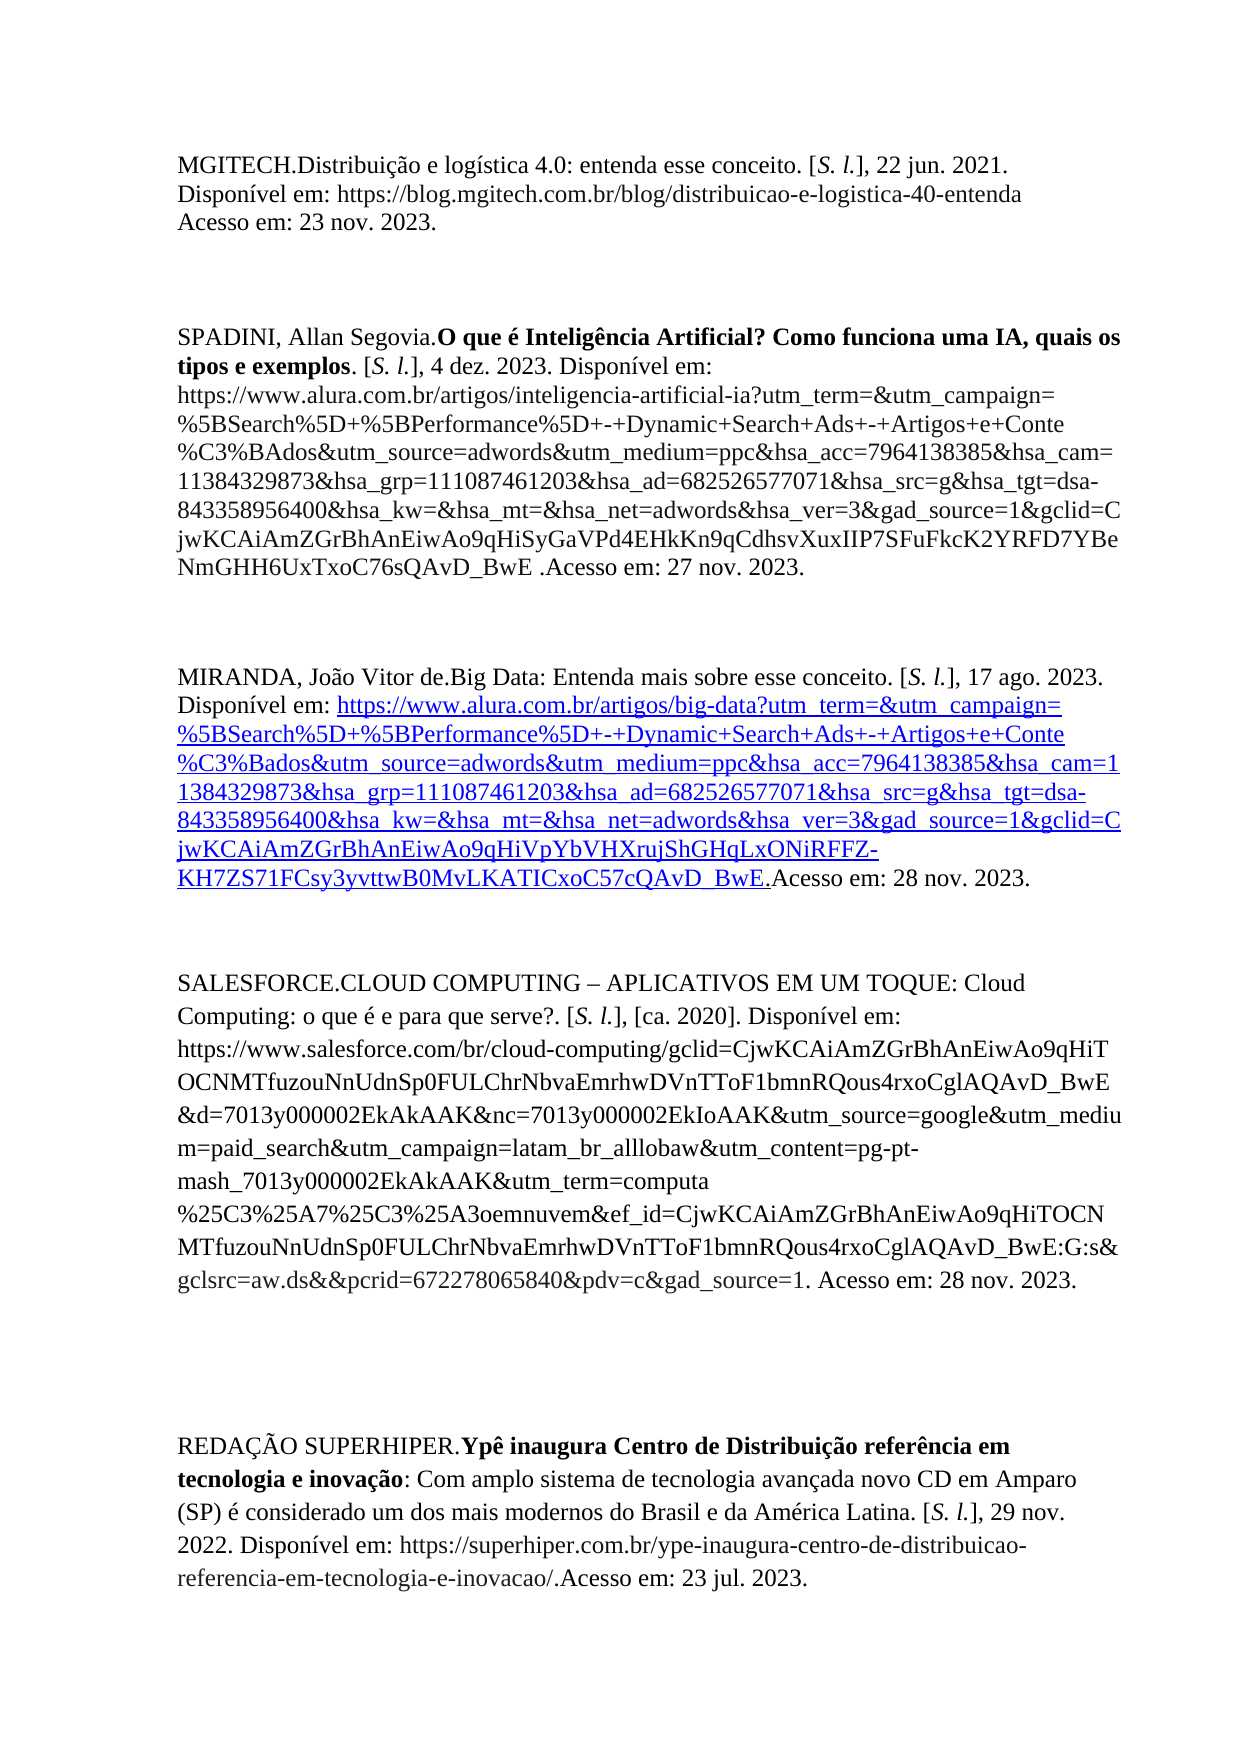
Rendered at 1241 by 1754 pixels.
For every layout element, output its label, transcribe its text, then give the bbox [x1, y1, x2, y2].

text REDAÇÃO SUPERHIPER.Ypê inaugura Centro de Distribuição referência em tecnologia e inovação: Com amplo sistema de tecnologia avançada novo CD em Amparo (SP) é considerado um dos mais modernos do Brasil e da América Latina. [S. l.], 29 nov. 2022. Disponível em: https://superhiper.com.br/ype-inaugura-centro-de-distribuicao-referencia-em-tecnologia-e-inovacao/.Acesso em: 23 jul. 2023. [177, 1431, 1123, 1592]
text SPADINI, Allan Segovia.O que é Inteligência Artificial? Como funciona uma IA, quais os tipos e exemplos. [S. l.], 4 dez. 2023. Disponível em: https://www.alura.com.br/artigos/inteligencia-artificial-ia?utm_term=&utm_campaign=%5BSearch%5D+%5BPerformance%5D+-+Dynamic+Search+Ads+-+Artigos+e+Conte%C3%BAdos&utm_source=adwords&utm_medium=ppc&hsa_acc=7964138385&hsa_cam=11384329873&hsa_grp=111087461203&hsa_ad=682526577071&hsa_src=g&hsa_tgt=dsa-843358956400&hsa_kw=&hsa_mt=&hsa_net=adwords&hsa_ver=3&gad_source=1&gclid=CjwKCAiAmZGrBhAnEiwAo9qHiSyGaVPd4EHkKn9qCdhsvXuxIIP7SFuFkcK2YRFD7YBeNmGHH6UxTxoC76sQAvD_BwE .Acesso em: 27 nov. 2023. [177, 322, 1123, 581]
text MGITECH.Distribuição e logística 4.0: entenda esse conceito. [S. l.], 22 jun. 2021. Disponível em: https://blog.mgitech.com.br/blog/distribuicao-e-logistica-40-entenda [177, 150, 1123, 207]
text MIRANDA, João Vitor de.Big Data: Entenda mais sobre esse conceito. [S. l.], 17 ago. 2023. Disponível em: https://www.alura.com.br/artigos/big-data?utm_term=&utm_campaign=%5BSearch%5D+%5BPerformance%5D+-+Dynamic+Search+Ads+-+Artigos+e+Conte%C3%Bados&utm_source=adwords&utm_medium=ppc&hsa_acc=7964138385&hsa_cam=11384329873&hsa_grp=111087461203&hsa_ad=682526577071&hsa_src=g&hsa_tgt=dsa-843358956400&hsa_kw=&hsa_mt=&hsa_net=adwords&hsa_ver=3&gad_source=1&gclid=CjwKCAiAmZGrBhAnEiwAo9qHiVpYbVHXrujShGHqLxONiRFFZ-KH7ZS71FCsy3yvttwB0MvLKATICxoC57cQAvD_BwE.Acesso em: 28 nov. 2023. [177, 662, 1123, 892]
text Acesso em: 23 nov. 2023. [177, 207, 1123, 236]
text SALESFORCE.CLOUD COMPUTING – APLICATIVOS EM UM TOQUE: Cloud Computing: o que é e para que serve?. [S. l.], [ca. 2020]. Disponível em: https://www.salesforce.com/br/cloud-computing/gclid=CjwKCAiAmZGrBhAnEiwAo9qHiTOCNMTfuzouNnUdnSp0FULChrNbvaEmrhwDVnTToF1bmnRQous4rxoCglAQAvD_BwE&d=7013y000002EkAkAAK&nc=7013y000002EkIoAAK&utm_source=google&utm_medium=paid_search&utm_campaign=latam_br_alllobaw&utm_content=pg-pt-mash_7013y000002EkAkAAK&utm_term=computa%25C3%25A7%25C3%25A3oemnuvem&ef_id=CjwKCAiAmZGrBhAnEiwAo9qHiTOCNMTfuzouNnUdnSp0FULChrNbvaEmrhwDVnTToF1bmnRQous4rxoCglAQAvD_BwE:G:s&gclsrc=aw.ds&&pcrid=672278065840&pdv=c&gad_source=1. Acesso em: 28 nov. 2023. [177, 968, 1123, 1294]
